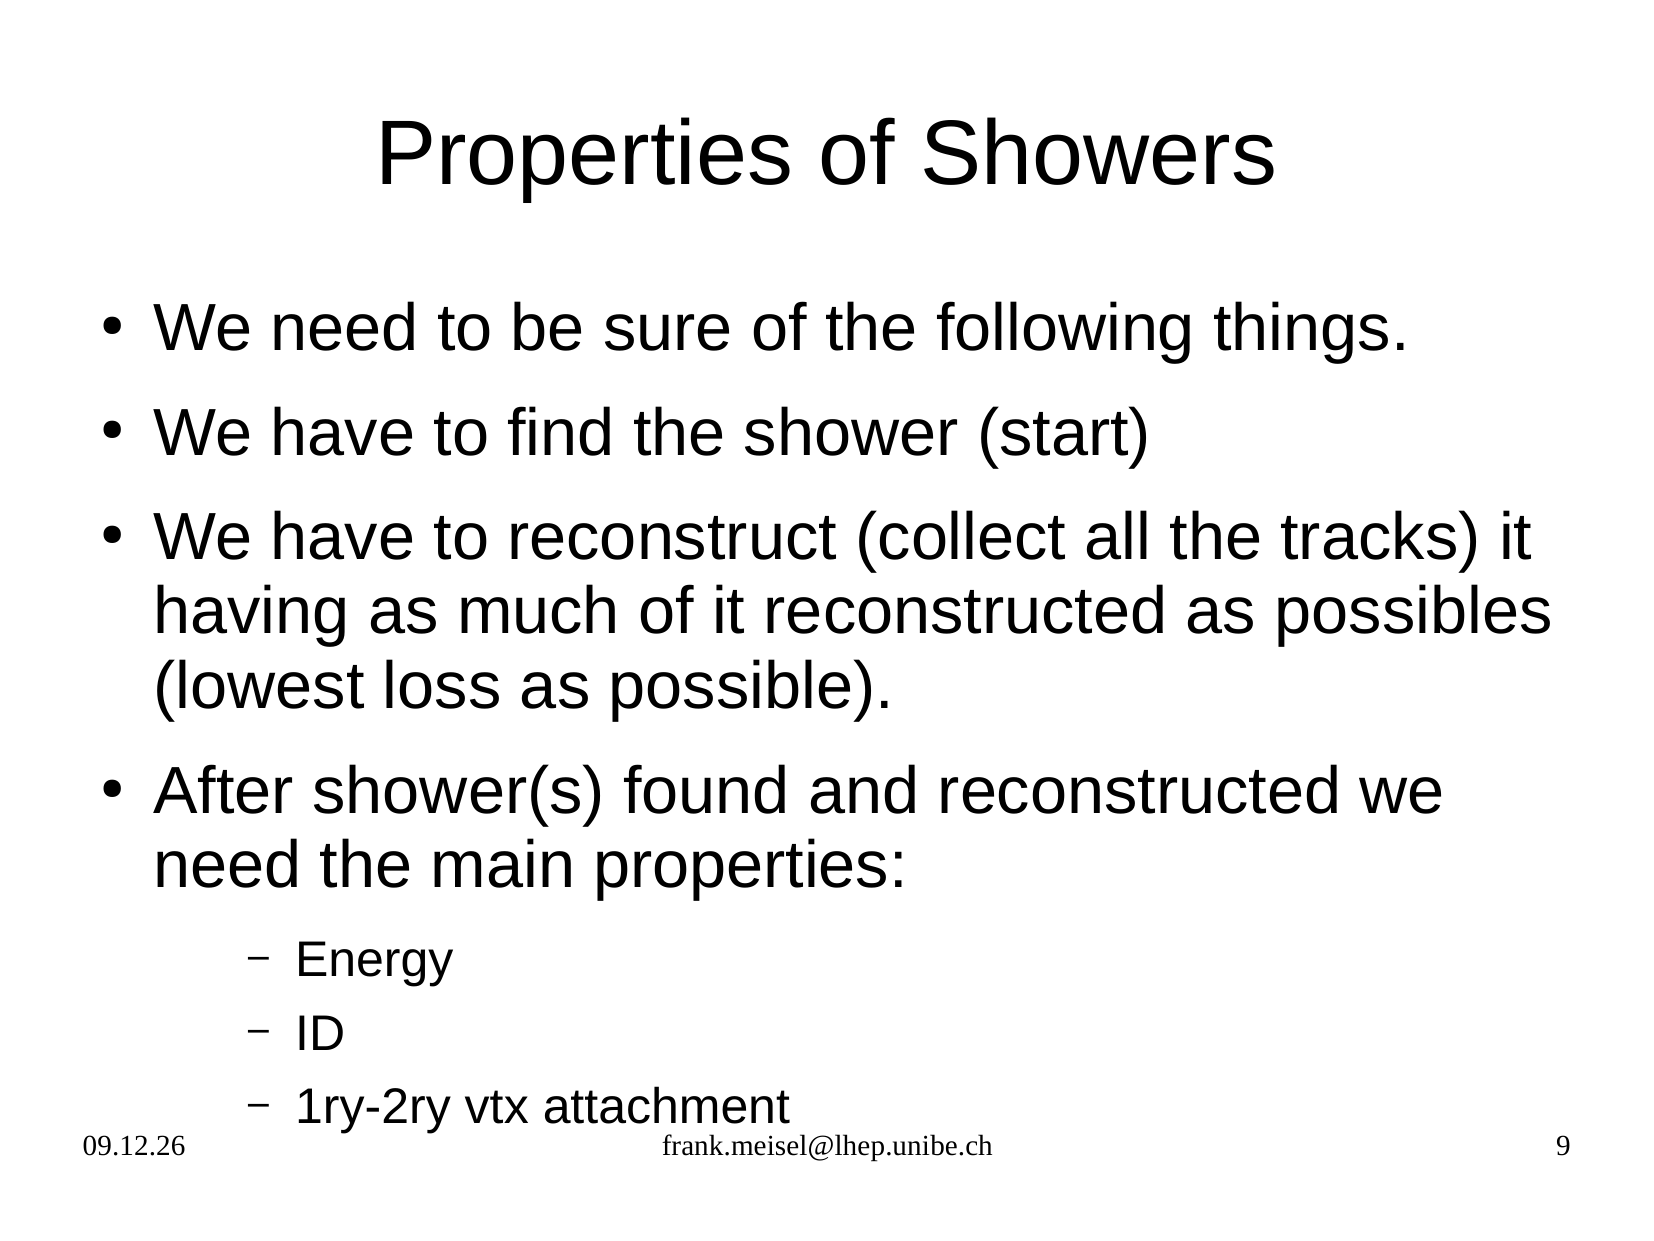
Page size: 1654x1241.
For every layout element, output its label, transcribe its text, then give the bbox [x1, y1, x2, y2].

title Properties of Showers [82, 56, 1571, 250]
list We need to be sure of the following things. We have to find the shower (start) We have to reconstruct (collect all the tracks) it having as much of it reconstructed as possibles (lowest loss as possible). After shower(s) found and reconstructed we need the main properties: Energy ID 1ry-2ry vtx attachment [82, 290, 1571, 1211]
